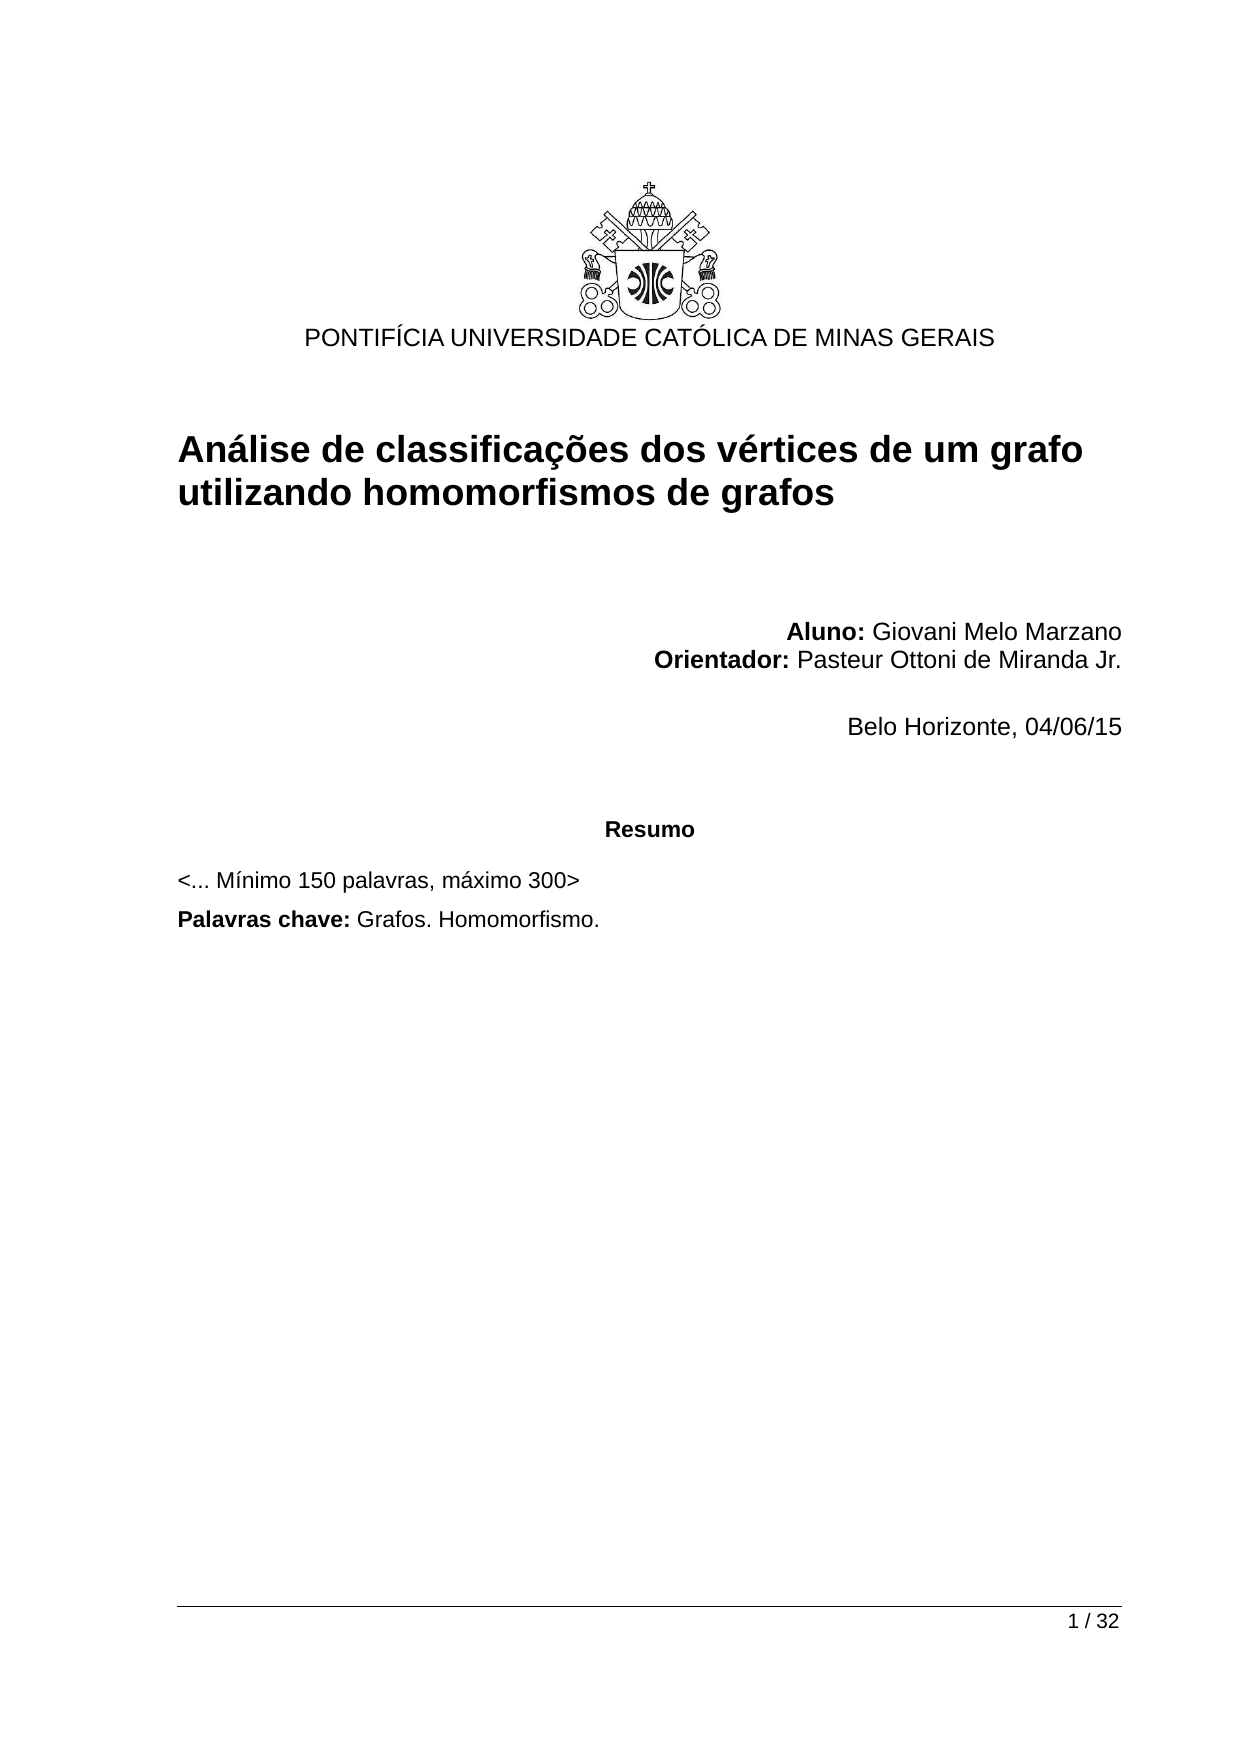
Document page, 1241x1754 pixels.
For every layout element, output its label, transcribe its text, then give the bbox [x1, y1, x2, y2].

text Belo Horizonte, 04/06/15 [177, 712, 1122, 741]
text <... Mínimo 150 palavras, máximo 300> [177, 867, 1122, 893]
text Aluno: Giovani Melo Marzano [177, 617, 1122, 646]
picture [576, 177, 723, 323]
text Resumo [177, 816, 1122, 842]
text Pontifícia Universidade Católica de Minas Gerais [177, 323, 1122, 352]
text Orientador: Pasteur Ottoni de Miranda Jr. [177, 646, 1122, 674]
text Palavras chave: Grafos. Homomorfismo. [177, 906, 1122, 933]
title Análise de classificações dos vértices de um grafo utilizando homomorfismos de grafos [177, 427, 1122, 513]
